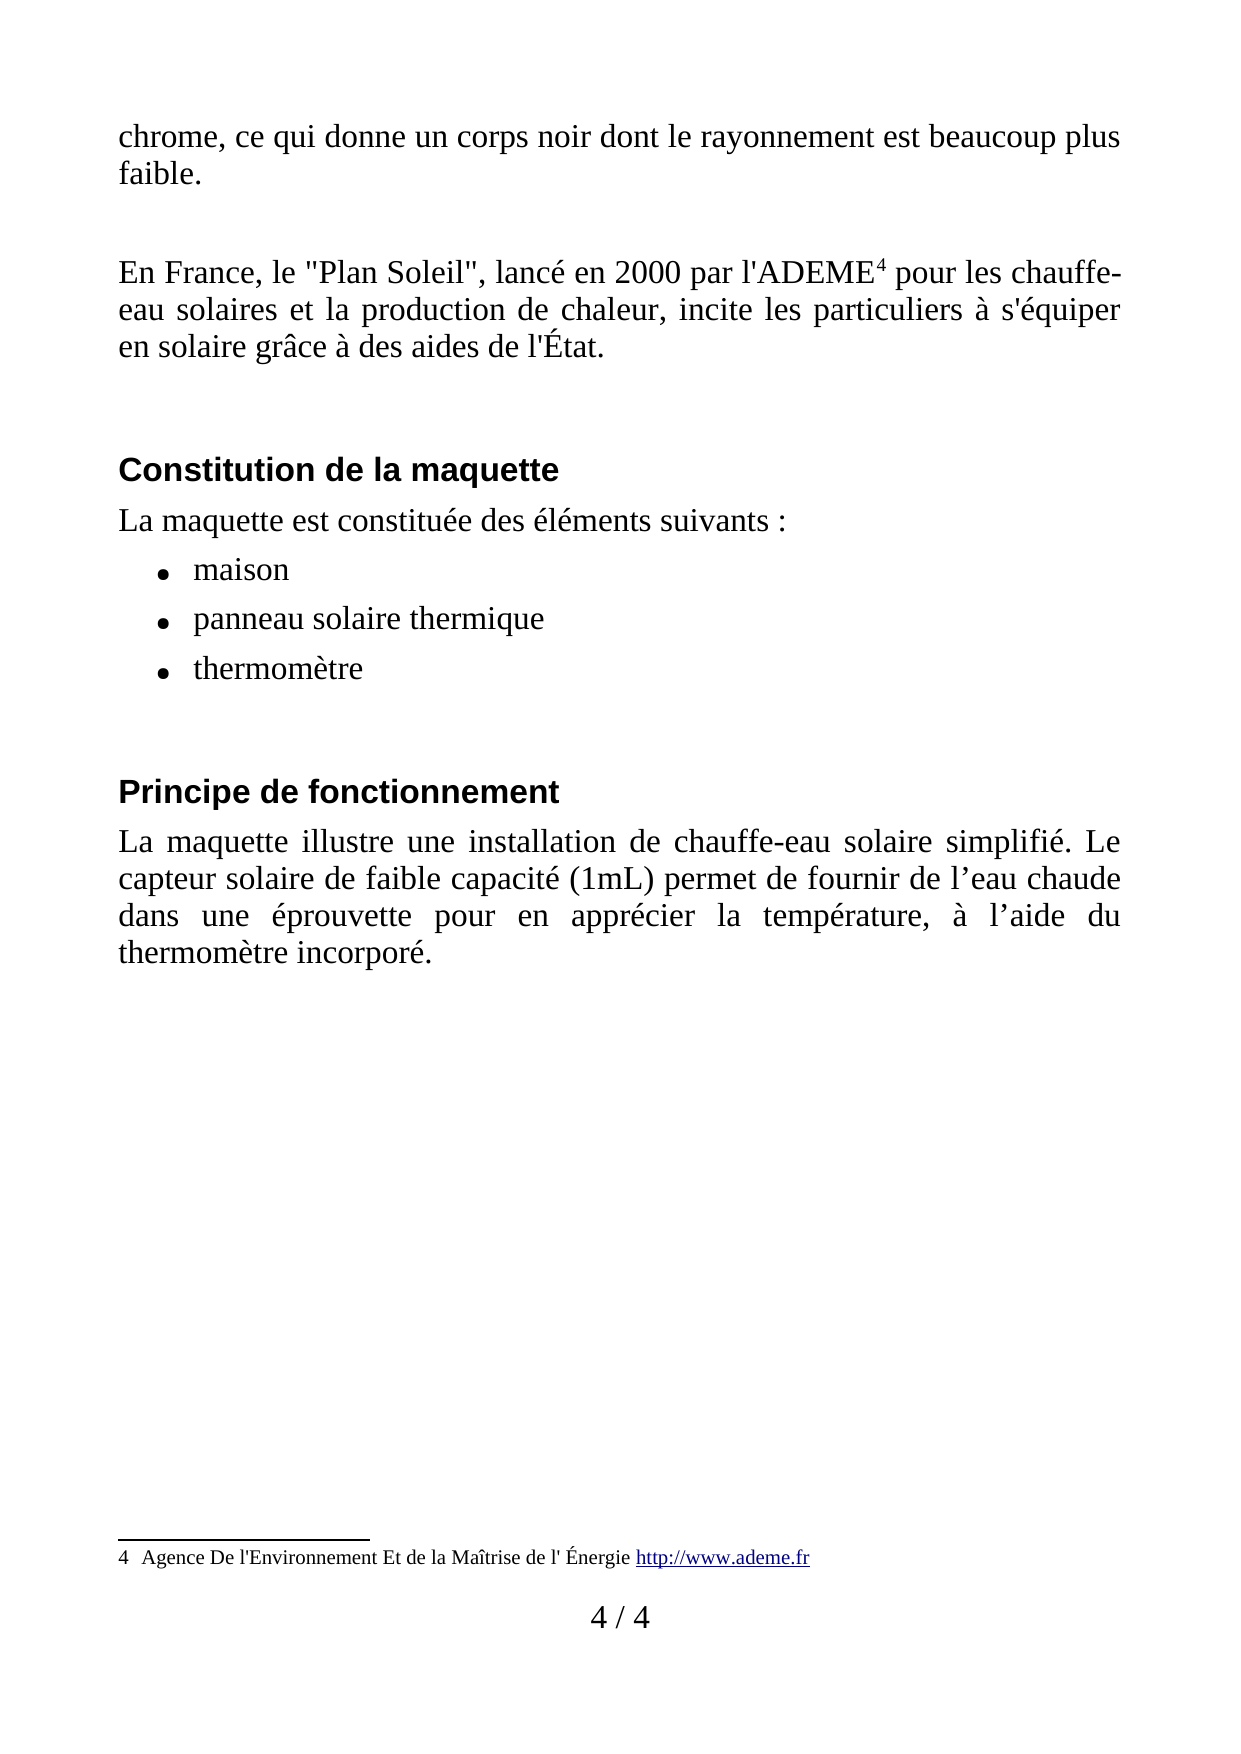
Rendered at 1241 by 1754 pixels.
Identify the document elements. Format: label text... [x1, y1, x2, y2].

text La maquette est constituée des éléments suivants : [118, 501, 1122, 538]
list maison [156, 551, 1122, 587]
subtitle Constitution de la maquette [118, 451, 1122, 489]
text Agence De l'Environnement Et de la Maîtrise de l' Énergie http://www.ademe.fr [118, 1546, 1122, 1569]
subtitle Principe de fonctionnement [118, 773, 1122, 811]
text En France, le "Plan Soleil", lancé en 2000 par l'ADEME pour les chauffe-eau solaires et la production de chaleur, incite les particuliers à s'équiper en solaire grâce à des aides de l'État. [118, 254, 1122, 364]
list thermomètre [156, 649, 1122, 686]
text chrome, ce qui donne un corps noir dont le rayonnement est beaucoup plus faible. [118, 118, 1122, 192]
text La maquette illustre une installation de chauffe-eau solaire simplifié. Le capteur solaire de faible capacité (1mL) permet de fournir de l’eau chaude dans une éprouvette pour en apprécier la température, à l’aide du thermomètre incorporé. [118, 823, 1122, 971]
list panneau solaire thermique [156, 600, 1122, 637]
